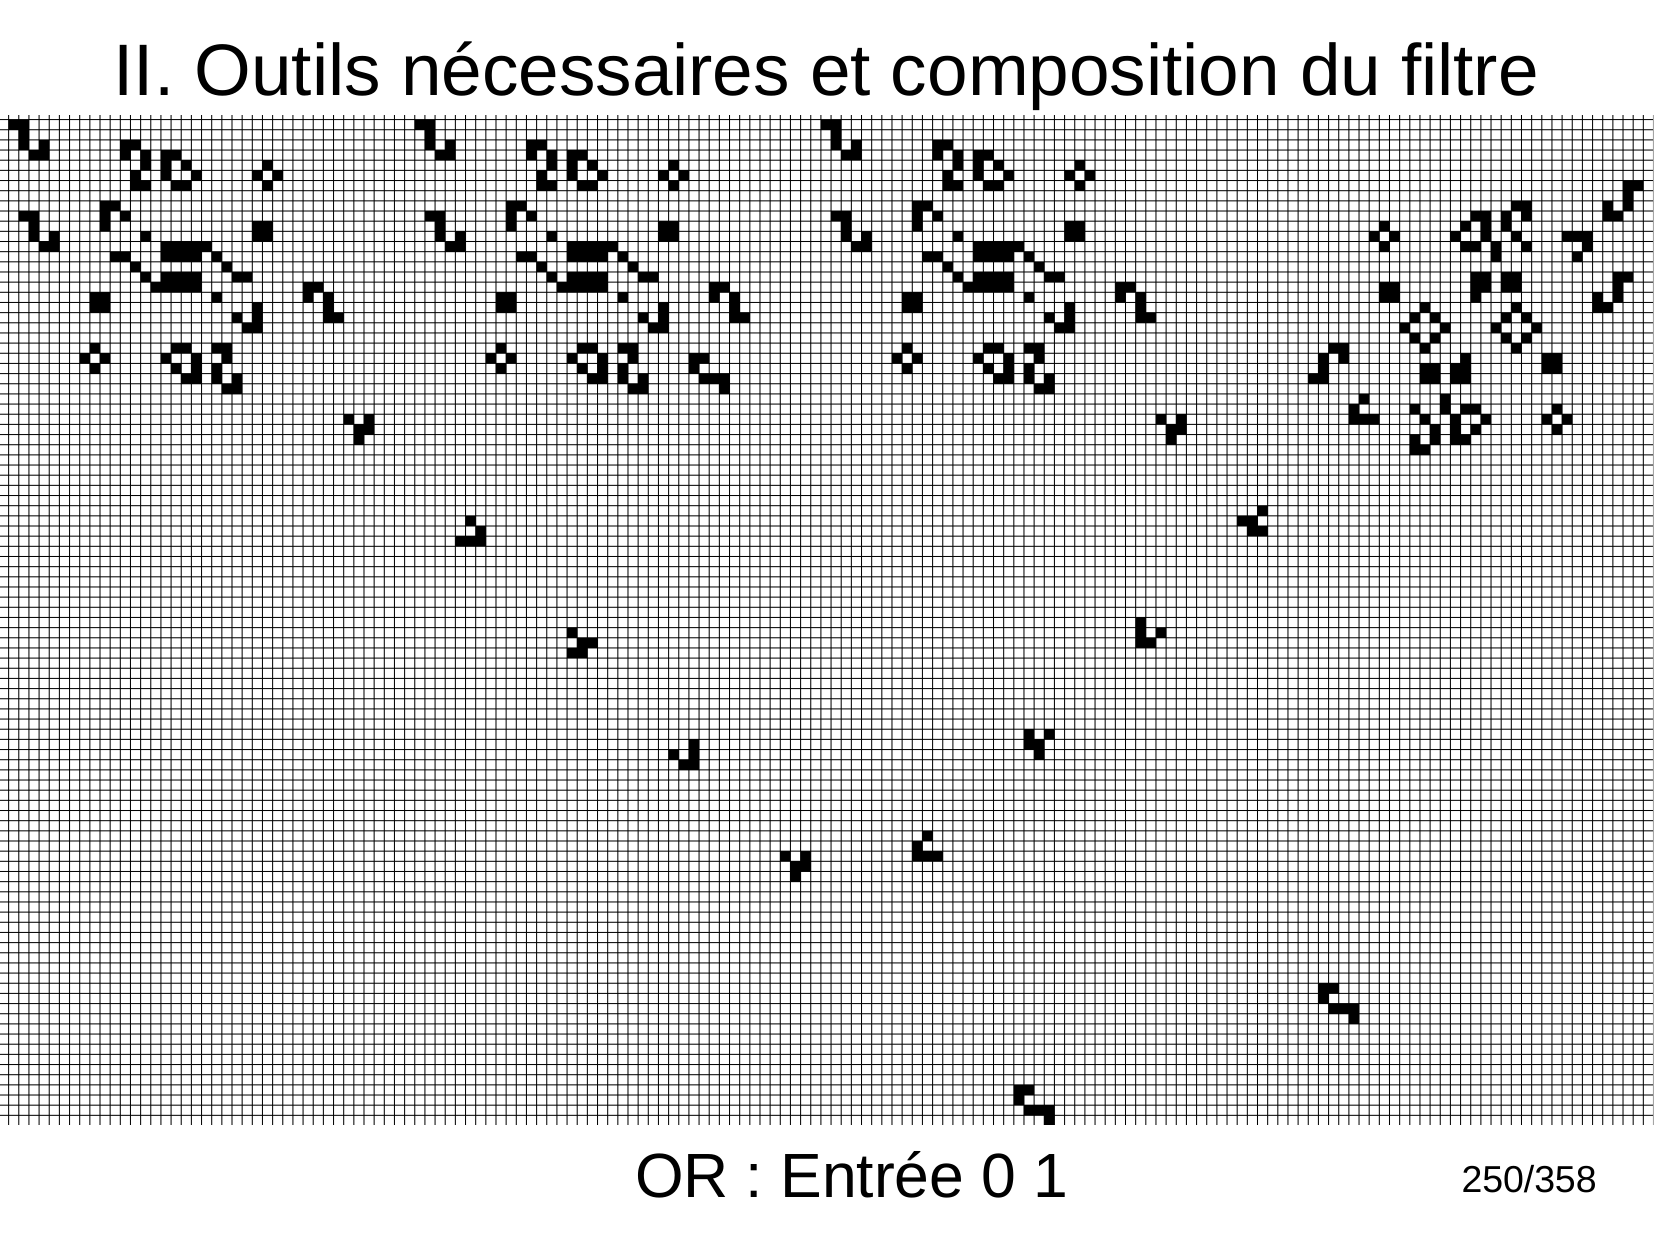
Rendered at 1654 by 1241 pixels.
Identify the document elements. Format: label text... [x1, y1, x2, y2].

text_box <number>/358 [1446, 1151, 1654, 1209]
text_box OR : Entrée 0 1 [620, 1133, 1084, 1219]
picture [0, 115, 1654, 1125]
title II. Outils nécessaires et composition du filtre [82, 0, 1571, 174]
